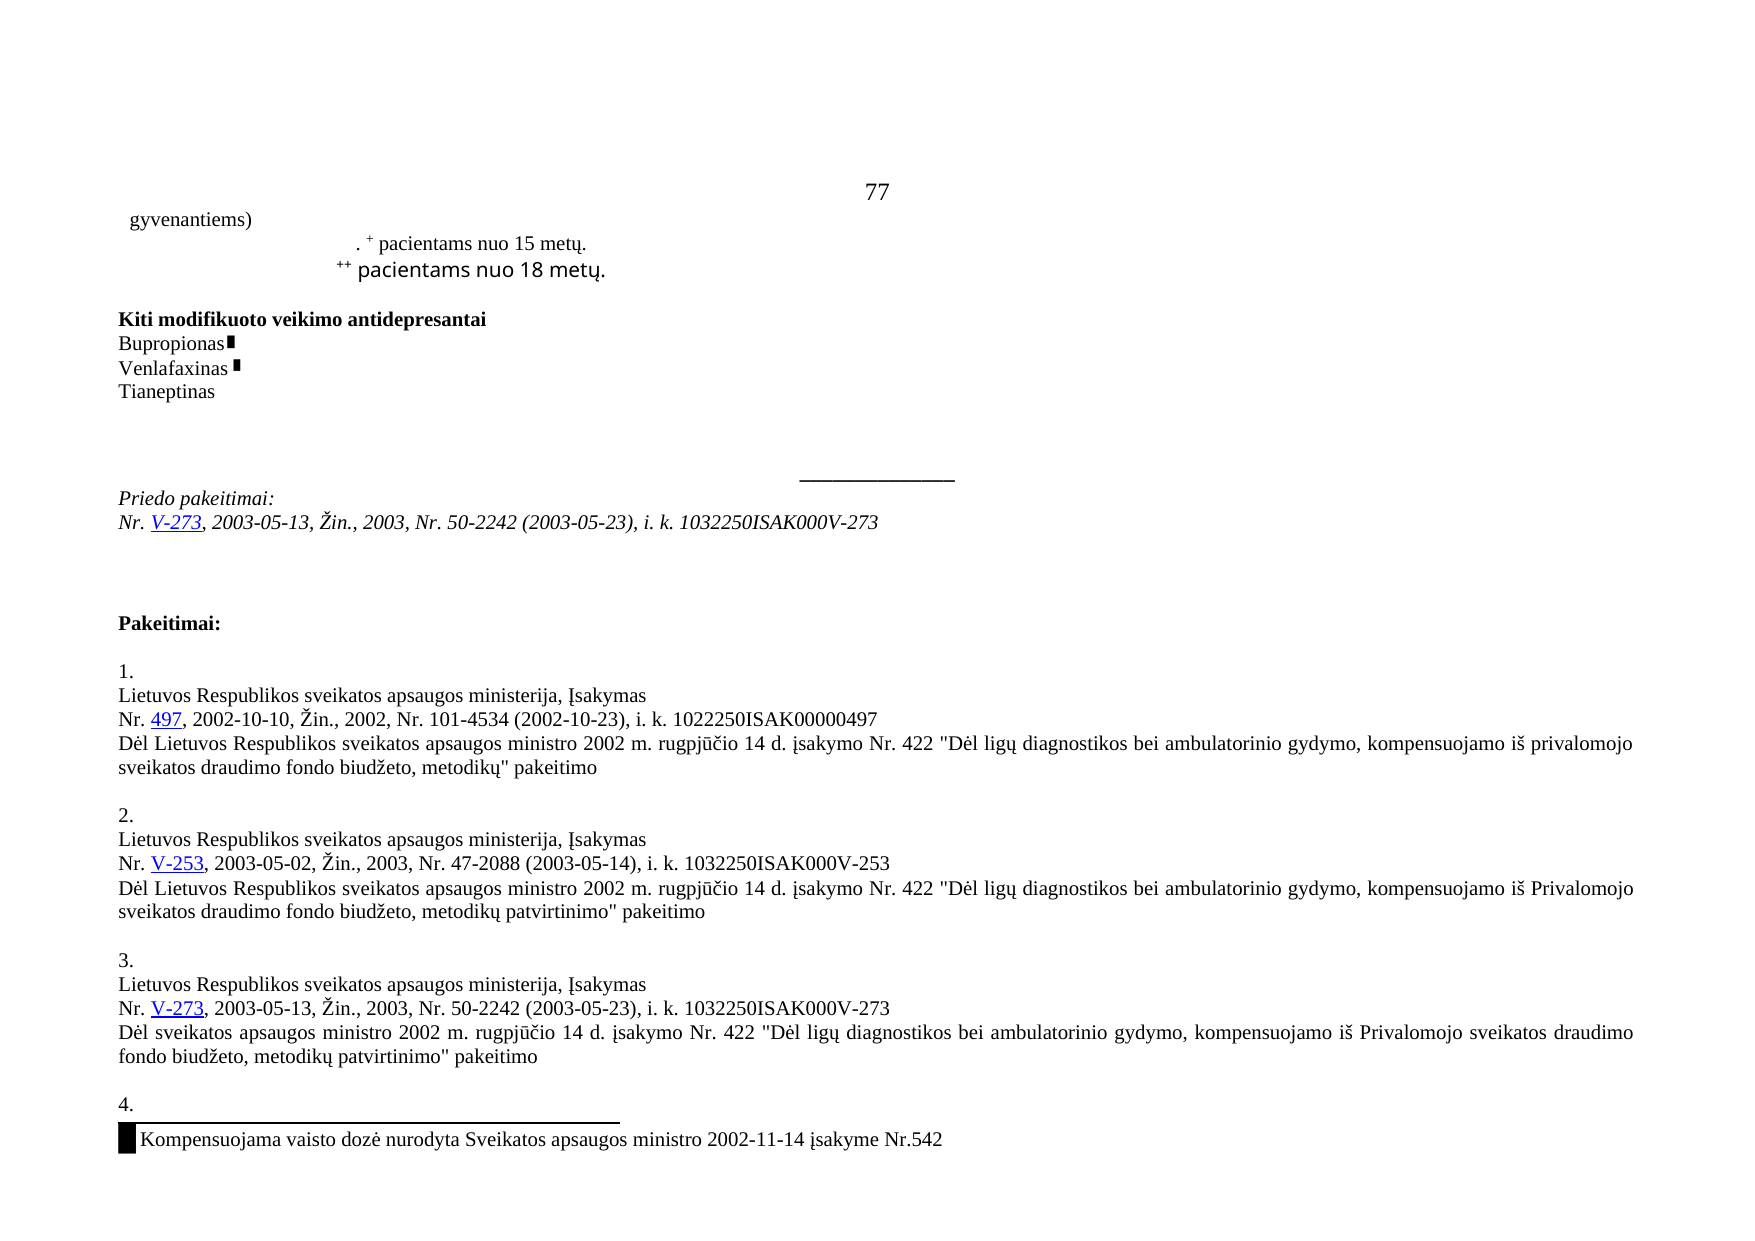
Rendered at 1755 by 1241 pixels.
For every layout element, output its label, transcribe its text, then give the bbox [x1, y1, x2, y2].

text Kiti modifikuoto veikimo antidepresantai [118, 307, 1636, 331]
text Lietuvos Respublikos sveikatos apsaugos ministerija, Įsakymas [118, 827, 1636, 851]
text Priedo pakeitimai: [118, 486, 1636, 510]
text Nr. V-253, 2003-05-02, Žin., 2003, Nr. 47-2088 (2003-05-14), i. k. 1032250ISAK000V-253 [118, 851, 1636, 875]
text Nr. V-273, 2003-05-13, Žin., 2003, Nr. 50-2242 (2003-05-23), i. k. 1032250ISAK000V-273 [118, 996, 1636, 1020]
text Tianeptinas [118, 379, 1636, 403]
text Pakeitimai: [118, 611, 1636, 635]
text 1. [118, 659, 1636, 683]
text Dėl Lietuvos Respublikos sveikatos apsaugos ministro 2002 m. rugpjūčio 14 d. įsakymo Nr. 422 "Dėl ligų diagnostikos bei ambulatorinio gydymo, kompensuojamo iš Privalomojo sveikatos draudimo fondo biudžeto, metodikų patvirtinimo" pakeitimo [118, 875, 1636, 923]
text Nr. V-273, 2003-05-13, Žin., 2003, Nr. 50-2242 (2003-05-23), i. k. 1032250ISAK000V-273 [118, 510, 1636, 534]
text ______________ [118, 452, 1636, 486]
text Bupropionas █ [118, 331, 1636, 355]
text Nr. 497, 2002-10-10, Žin., 2002, Nr. 101-4534 (2002-10-23), i. k. 1022250ISAK00000497 [118, 707, 1636, 731]
text Dėl sveikatos apsaugos ministro 2002 m. rugpjūčio 14 d. įsakymo Nr. 422 "Dėl ligų diagnostikos bei ambulatorinio gydymo, kompensuojamo iš Privalomojo sveikatos draudimo fondo biudžeto, metodikų patvirtinimo" pakeitimo [118, 1020, 1636, 1068]
text Venlafaxinas [118, 355, 1636, 379]
text Kompensuojama vaisto dozė nurodyta Sveikatos apsaugos ministro 2002-11-14 įsakyme Nr.542 [136, 1123, 1636, 1152]
text 3. [118, 948, 1636, 972]
table_header gyvenantiems) . + pacientams nuo 15 metų. ++ pacientams nuo 18 metų. [118, 207, 824, 283]
text Dėl Lietuvos Respublikos sveikatos apsaugos ministro 2002 m. rugpjūčio 14 d. įsakymo Nr. 422 "Dėl ligų diagnostikos bei ambulatorinio gydymo, kompensuojamo iš privalomojo sveikatos draudimo fondo biudžeto, metodikų" pakeitimo [118, 731, 1636, 779]
text 4. [118, 1092, 1636, 1116]
text Lietuvos Respublikos sveikatos apsaugos ministerija, Įsakymas [118, 683, 1636, 707]
text 2. [118, 803, 1636, 827]
text Lietuvos Respublikos sveikatos apsaugos ministerija, Įsakymas [118, 972, 1636, 996]
